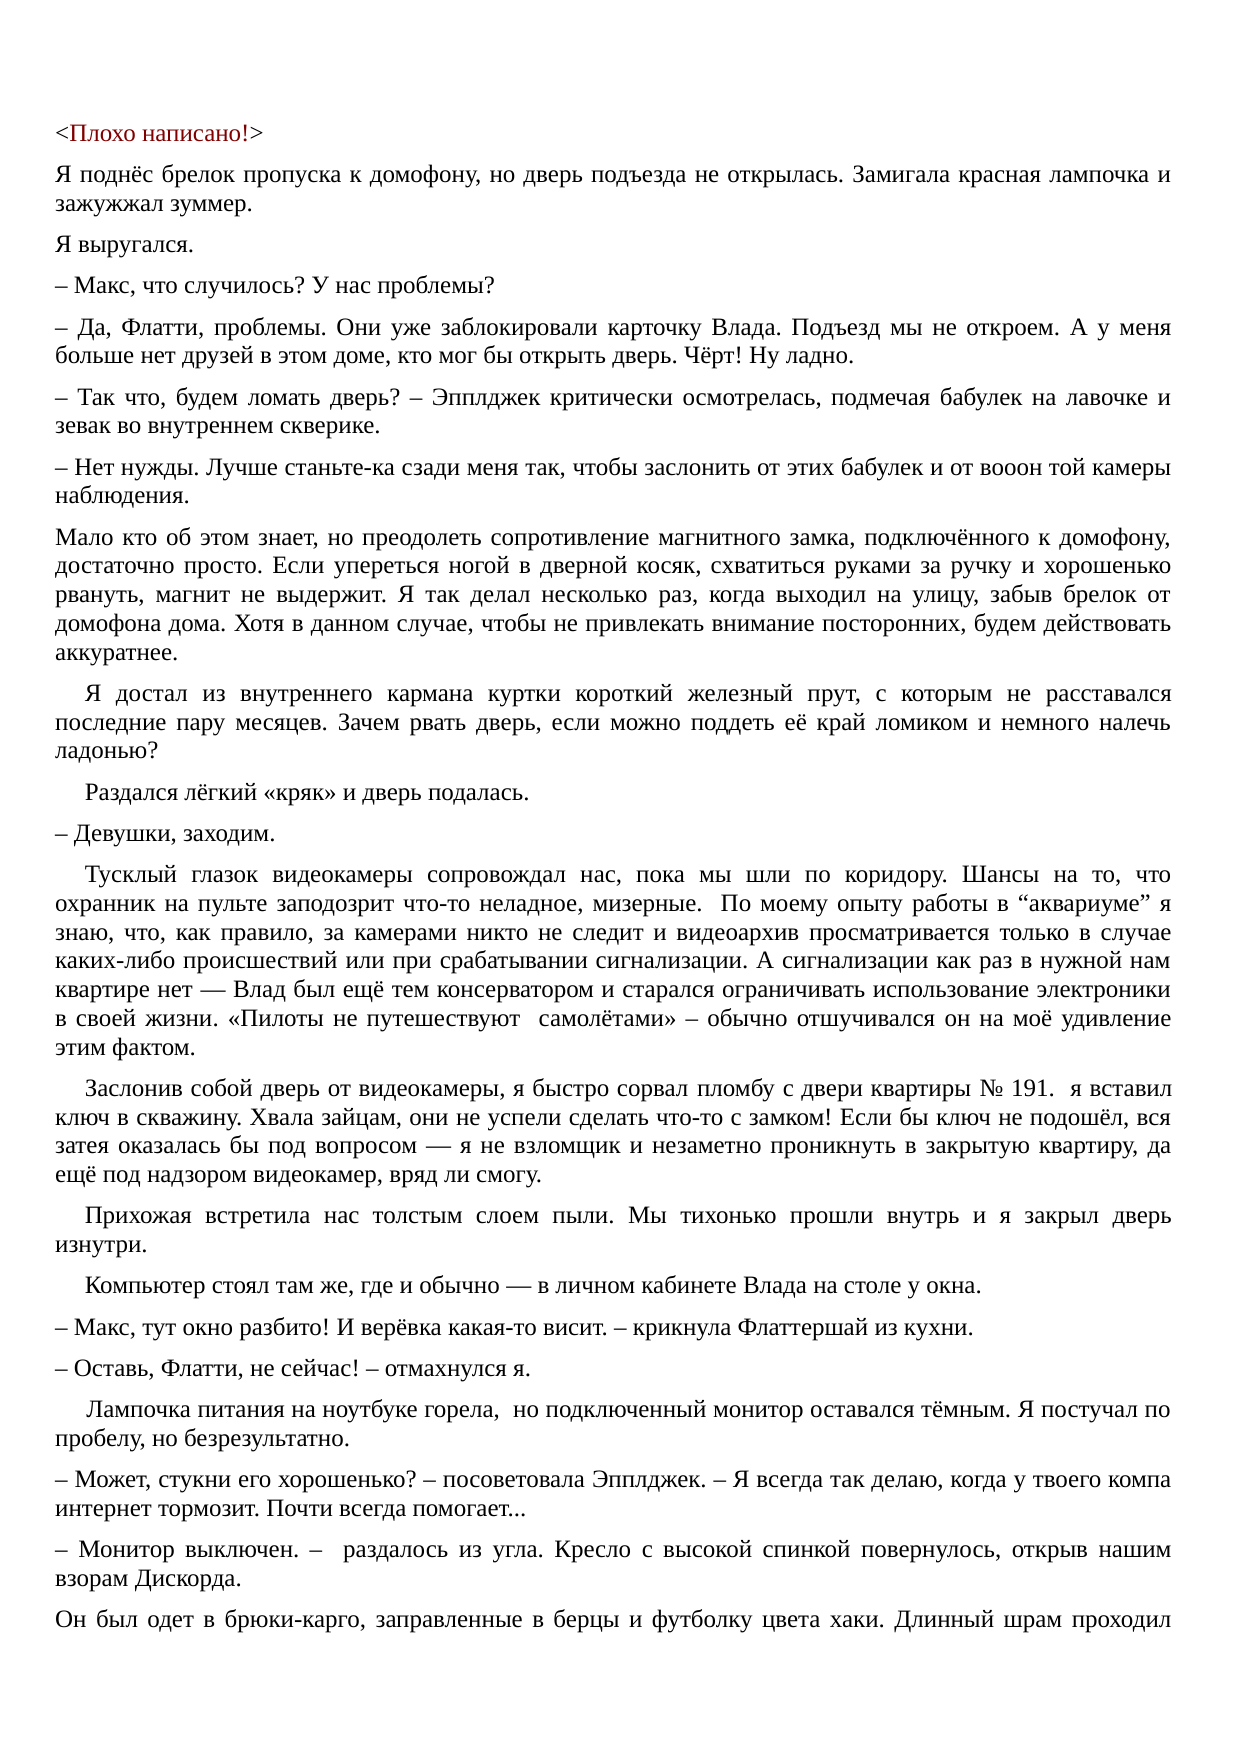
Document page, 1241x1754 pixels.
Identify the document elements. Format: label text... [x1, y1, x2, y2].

text Раздался лёгкий «кряк» и дверь подалась. [55, 777, 1172, 806]
text Компьютер стоял там же, где и обычно — в личном кабинете Влада на столе у окна. [55, 1271, 1172, 1299]
list Мало кто об этом знает, но преодолеть сопротивление магнитного замка, подключённого к домофону, достаточно просто. Если упереться ногой в дверной косяк, схватиться руками за ручку и хорошенько рвануть, магнит не выдержит. Я так делал несколько раз, когда выходил на улицу, забыв брелок от домофона дома. Хотя в данном случае, чтобы не привлекать внимание посторонних, будем действовать аккуратнее. [55, 522, 1172, 666]
text Лампочка питания на ноутбуке горела, но подключенный монитор оставался тёмным. Я постучал по пробелу, но безрезультатно. [55, 1394, 1172, 1452]
text Он был одет в брюки-карго, заправленные в берцы и футболку цвета хаки. Длинный шрам проходил [55, 1604, 1172, 1633]
text – Так что, будем ломать дверь? – Эпплджек критически осмотрелась, подмечая бабулек на лавочке и зевак во внутреннем скверике. [55, 382, 1172, 439]
text Тусклый глазок видеокамеры сопровождал нас, пока мы шли по коридору. Шансы на то, что охранник на пульте заподозрит что-то неладное, мизерные. По моему опыту работы в “аквариуме” я знаю, что, как правило, за камерами никто не следит и видеоархив просматривается только в случае каких-либо происшествий или при срабатывании сигнализации. А сигнализации как раз в нужной нам квартире нет — Влад был ещё тем консерватором и старался ограничивать использование электроники в своей жизни. «Пилоты не путешествуют самолётами» – обычно отшучивался он на моё удивление этим фактом. [55, 859, 1172, 1061]
text – Может, стукни его хорошенько? – посоветовала Эпплджек. – Я всегда так делаю, когда у твоего компа интернет тормозит. Почти всегда помогает... [55, 1464, 1172, 1522]
text – Оставь, Флатти, не сейчас! – отмахнулся я. [55, 1353, 1172, 1382]
text Прихожая встретила нас толстым слоем пыли. Мы тихонько прошли внутрь и я закрыл дверь изнутри. [55, 1201, 1172, 1258]
text – Девушки, заходим. [55, 818, 1172, 847]
text Я поднёс брелок пропуска к домофону, но дверь подъезда не открылась. Замигала красная лампочка и зажужжал зуммер. [55, 159, 1172, 217]
text – Да, Флатти, проблемы. Они уже заблокировали карточку Влада. Подъезд мы не откроем. А у меня больше нет друзей в этом доме, кто мог бы открыть дверь. Чёрт! Ну ладно. [55, 312, 1172, 369]
text – Монитор выключен. – раздалось из угла. Кресло с высокой спинкой повернулось, открыв нашим взорам Дискорда. [55, 1534, 1172, 1592]
text – Макс, тут окно разбито! И верёвка какая-то висит. – крикнула Флаттершай из кухни. [55, 1312, 1172, 1341]
text Заслонив собой дверь от видеокамеры, я быстро сорвал пломбу с двери квартиры № 191. я вставил ключ в скважину. Хвала зайцам, они не успели сделать что-то с замком! Если бы ключ не подошёл, вся затея оказалась бы под вопросом — я не взломщик и незаметно проникнуть в закрытую квартиру, да ещё под надзором видеокамер, вряд ли смогу. [55, 1073, 1172, 1188]
text Я достал из внутреннего кармана куртки короткий железный прут, с которым не расставался последние пару месяцев. Зачем рвать дверь, если можно поддеть её край ломиком и немного налечь ладонью? [55, 678, 1172, 764]
text – Макс, что случилось? У нас проблемы? [55, 271, 1172, 299]
text – Нет нужды. Лучше станьте-ка сзади меня так, чтобы заслонить от этих бабулек и от вооон той камеры наблюдения. [55, 452, 1172, 509]
text Я выругался. [55, 229, 1172, 258]
text <Плохо написано!> [55, 118, 1172, 147]
